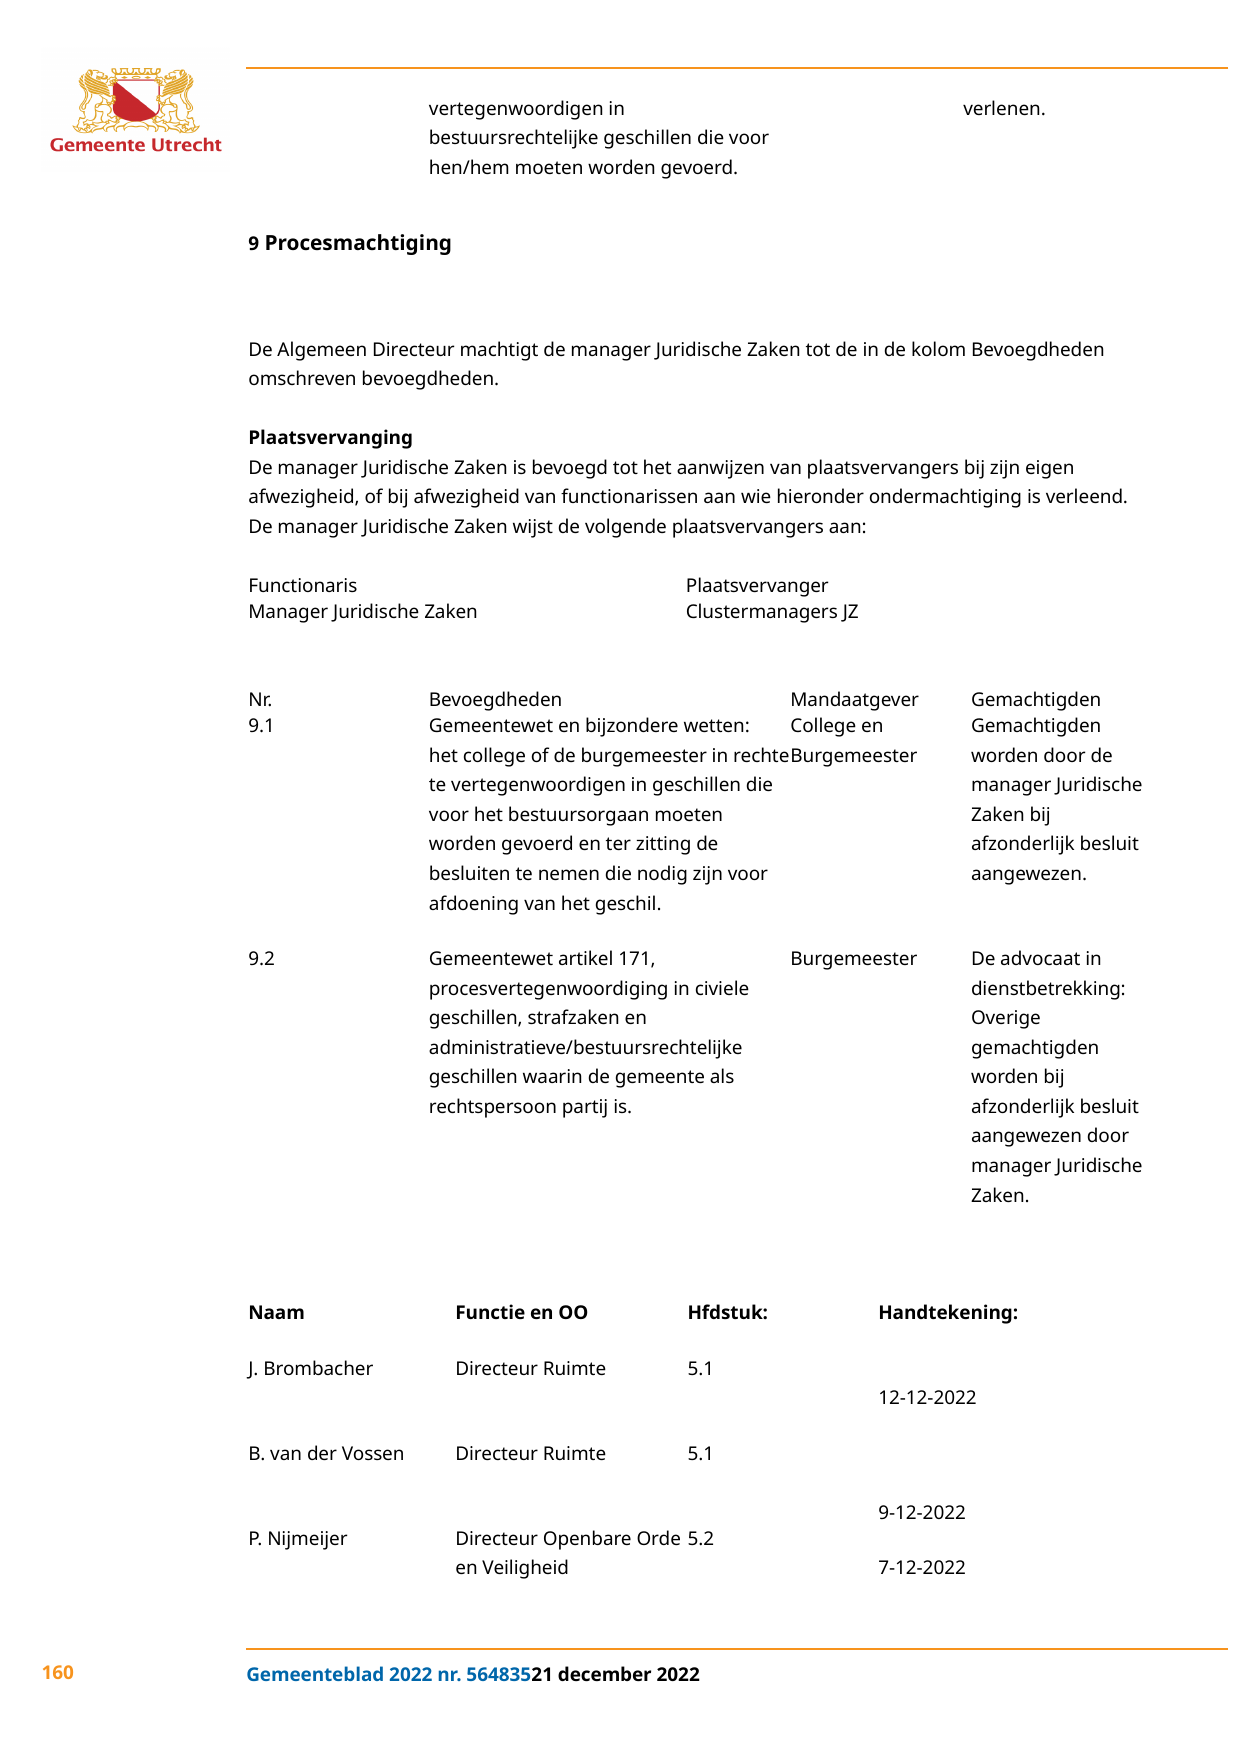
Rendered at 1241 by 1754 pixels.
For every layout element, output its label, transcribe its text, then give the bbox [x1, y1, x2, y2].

picture [41, 47, 231, 172]
table_cell 5.1 [687, 1355, 878, 1440]
table_header Functie en OO [455, 1300, 687, 1355]
table_cell Directeur Openbare Orde en Veiligheid [455, 1525, 687, 1609]
table_header vertegenwoordigen in bestuursrechtelijke geschillen die voor hen/hem moeten worden gevoerd. [429, 95, 782, 180]
table_header Gemachtigden [971, 687, 1152, 712]
table_cell Burgemeester [790, 945, 971, 1207]
table_header Mandaatgever [790, 687, 971, 712]
table_cell 12-12-2022 [878, 1355, 1152, 1440]
table_header Handtekening: [878, 1300, 1152, 1355]
table_header Plaatsvervanger [686, 573, 1152, 598]
table_cell 9.1 [248, 712, 429, 945]
table_cell 5.1 [687, 1440, 878, 1525]
text De Algemeen Directeur machtigt de manager Juridische Zaken tot de in de kolom Bevoegdheden omschreven bevoegdheden. [248, 336, 1152, 391]
text De manager Juridische Zaken wijst de volgende plaatsvervangers aan: [248, 513, 1152, 539]
table_header Nr. [248, 687, 429, 712]
table_cell De advocaat in dienstbetrekking: Overige gemachtigden worden bij afzonderlijk besluit aangewezen door manager Juridische Zaken. [971, 945, 1152, 1207]
table_cell Directeur Ruimte [455, 1440, 687, 1525]
table_cell Gemachtigden worden door de manager Juridische Zaken bij afzonderlijk besluit aangewezen. [971, 712, 1152, 945]
table_cell Manager Juridische Zaken [248, 598, 686, 624]
table_cell 7-12-2022 [878, 1525, 1152, 1609]
table_header Bevoegdheden [429, 687, 790, 712]
table_cell J. Brombacher [248, 1355, 455, 1440]
table_cell 9.2 [248, 945, 429, 1207]
table_cell Gemeentewet artikel 171, procesvertegenwoordiging in civiele geschillen, strafzaken en administratieve/bestuursrechtelijke geschillen waarin de gemeente als rechtspersoon partij is. [429, 945, 790, 1207]
table_cell Clustermanagers JZ [686, 598, 1152, 624]
table_header Naam [248, 1300, 455, 1355]
table_header Functionaris [248, 573, 686, 598]
table_cell P. Nijmeijer [248, 1525, 455, 1609]
table_header [782, 95, 963, 180]
table_cell 9-12-2022 [878, 1440, 1152, 1525]
table_header verlenen. [963, 95, 1152, 180]
table_cell B. van der Vossen [248, 1440, 455, 1525]
table_cell Directeur Ruimte [455, 1355, 687, 1440]
text 9 Procesmachtiging [248, 228, 1152, 257]
table_header [248, 95, 429, 180]
table_cell Gemeentewet en bijzondere wetten: het college of de burgemeester in rechte te vertegenwoordigen in geschillen die voor het bestuursorgaan moeten worden gevoerd en ter zitting de besluiten te nemen die nodig zijn voor afdoening van het geschil. [429, 712, 790, 945]
text Plaatsvervanging [248, 424, 1152, 450]
text De manager Juridische Zaken is bevoegd tot het aanwijzen van plaatsvervangers bij zijn eigen afwezigheid, of bij afwezigheid van functionarissen aan wie hieronder ondermachtiging is verleend. [248, 454, 1152, 509]
table_cell 5.2 [687, 1525, 878, 1609]
table_cell College en Burgemeester [790, 712, 971, 945]
table_header Hfdstuk: [687, 1300, 878, 1355]
